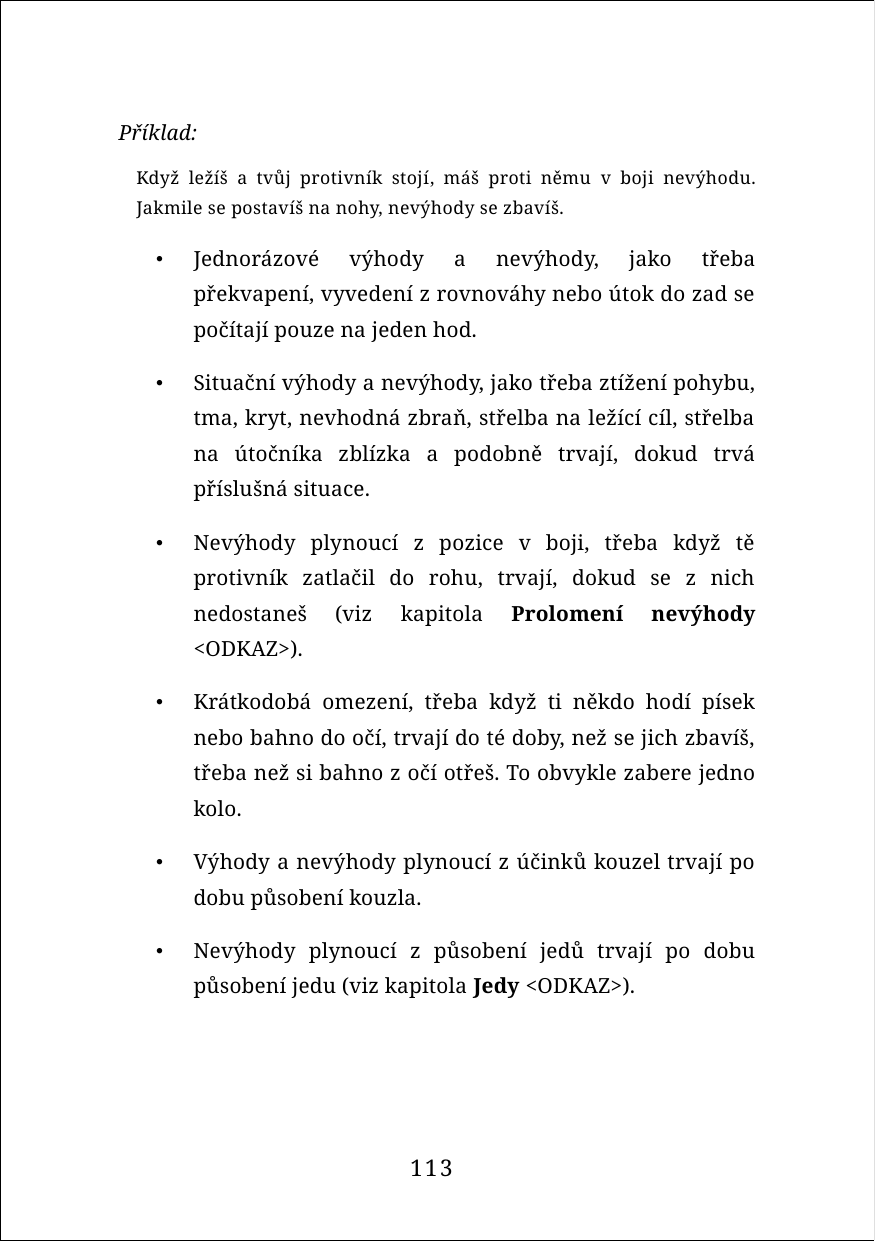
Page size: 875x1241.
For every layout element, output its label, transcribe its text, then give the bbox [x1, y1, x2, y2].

list Výhody a nevýhody plynoucí z účinků kouzel trvají po dobu působení kouzla. [156, 847, 756, 911]
list Krátkodobá omezení, třeba když ti někdo hodí písek nebo bahno do očí, trvají do té doby, než se jich zbavíš, třeba než si bahno z očí otřeš. To obvykle zabere jedno kolo. [156, 687, 756, 822]
list Situační výhody a nevýhody, jako třeba ztížení pohybu, tma, kryt, nevhodná zbraň, střelba na ležící cíl, střelba na útočníka zblízka a podobně trvají, dokud trvá příslušná situace. [156, 368, 756, 503]
list Nevýhody plynoucí z působení jedů trvají po dobu působení jedu (viz kapitola Jedy <ODKAZ>). [156, 936, 756, 1000]
text Když ležíš a tvůj protivník stojí, máš proti němu v boji nevýhodu. Jakmile se postavíš na nohy, nevýhody se zbavíš. [136, 166, 756, 220]
list Jednorázové výhody a nevýhody, jako třeba překvapení, vyvedení z rovnováhy nebo útok do zad se počítají pouze na jeden hod. [156, 244, 756, 343]
list Nevýhody plynoucí z pozice v boji, třeba když tě protivník zatlačil do rohu, trvají, dokud se z nich nedostaneš (viz kapitola Prolomení nevýhody <ODKAZ>). [156, 528, 756, 663]
text Příklad: [118, 118, 756, 147]
